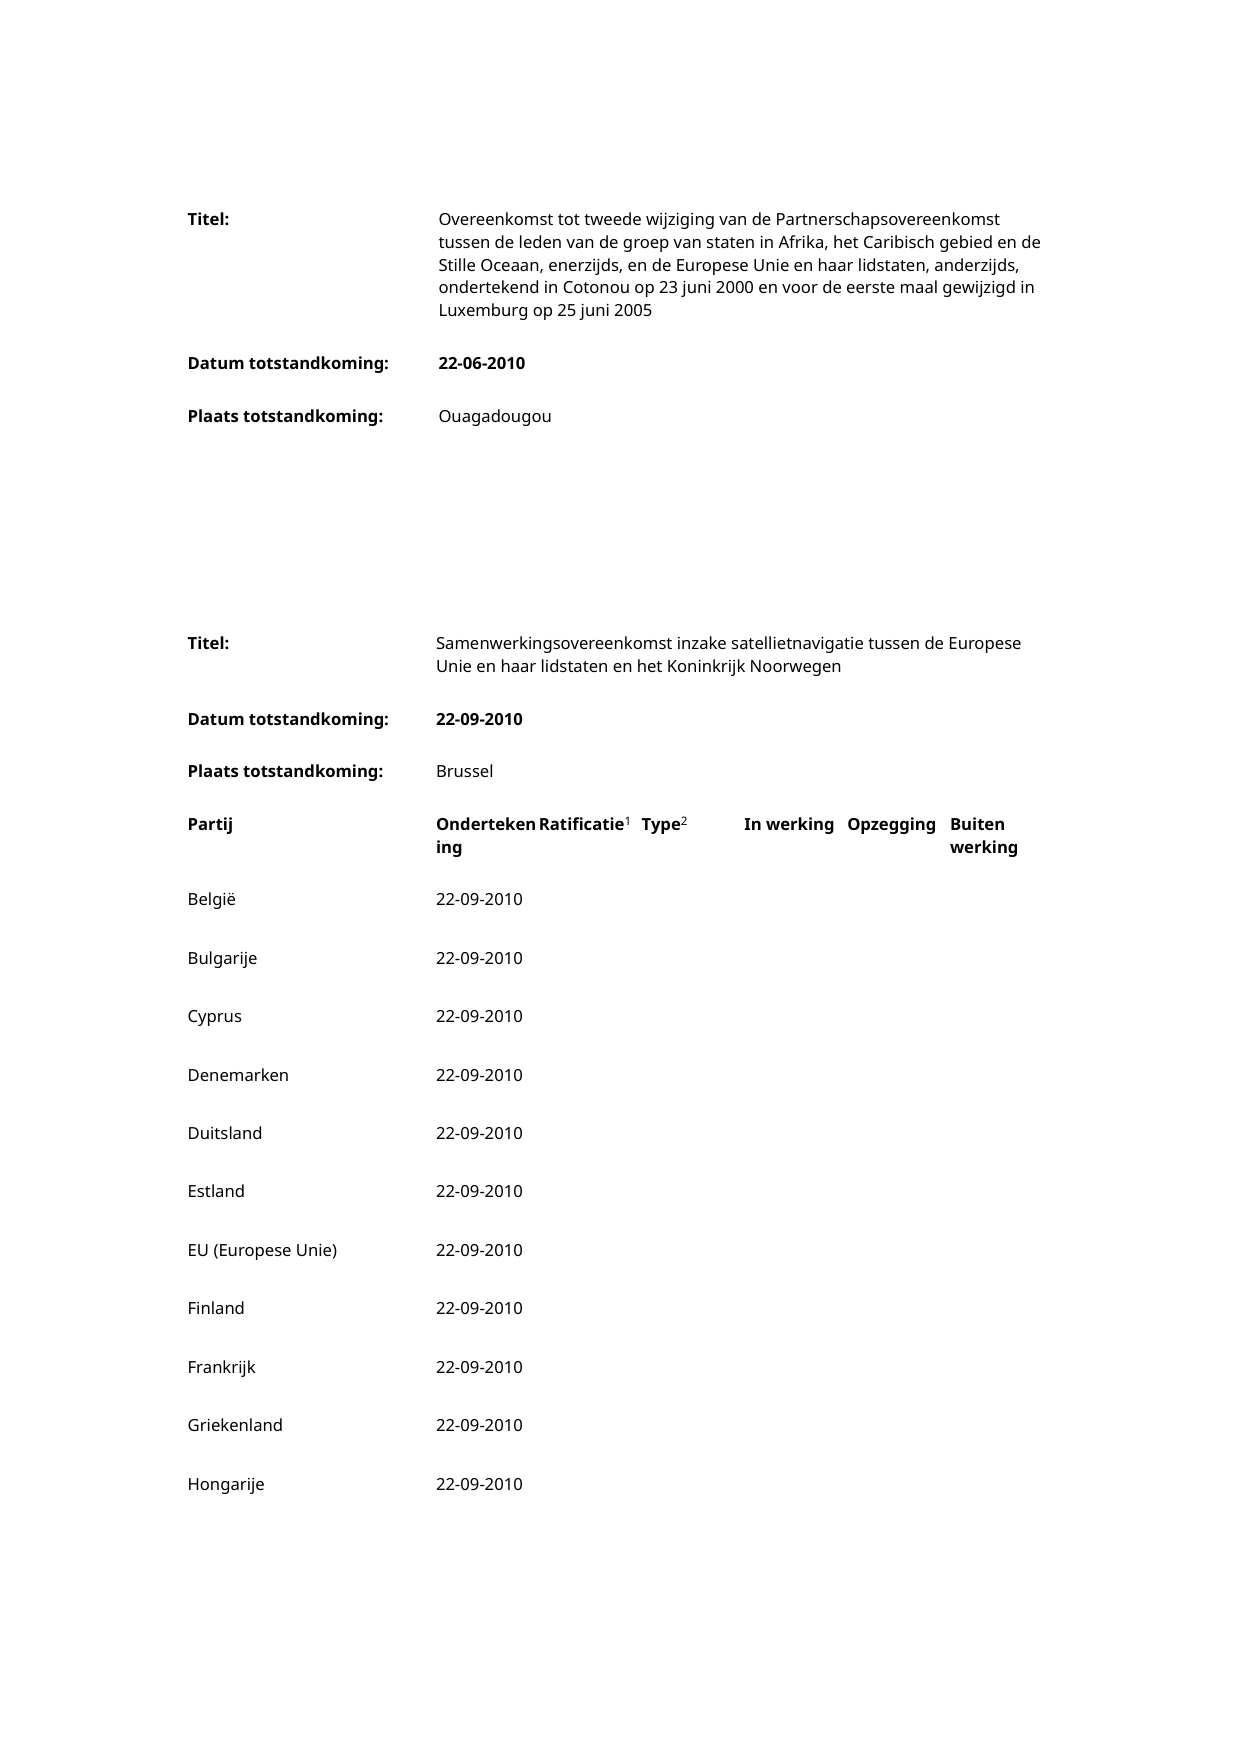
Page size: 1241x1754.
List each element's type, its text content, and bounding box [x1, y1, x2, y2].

table_cell [744, 1005, 847, 1063]
table_cell [847, 1472, 950, 1531]
table_cell 22-09-2010 [436, 1063, 539, 1122]
table_cell [641, 1063, 744, 1122]
table_cell 22-09-2010 [436, 1355, 539, 1414]
table_cell [847, 1180, 950, 1238]
table_cell [641, 1297, 744, 1355]
table_cell 22-09-2010 [436, 1122, 539, 1180]
table_cell Finland [188, 1297, 436, 1355]
table_cell [539, 1239, 641, 1297]
table_cell Type2 [641, 813, 744, 888]
table_header Titel: [188, 632, 436, 707]
table_cell [950, 1122, 1053, 1180]
table_cell Buiten werking [950, 813, 1053, 888]
table_cell [950, 1239, 1053, 1297]
table_cell [950, 1297, 1053, 1355]
table_cell Datum totstandkoming: [188, 707, 436, 760]
table_cell Ondertekening [436, 813, 539, 888]
table_cell 22-09-2010 [436, 946, 539, 1005]
table_cell [744, 1355, 847, 1414]
table_cell Plaats totstandkoming: [188, 404, 438, 457]
table_cell [847, 946, 950, 1005]
table_cell 22-06-2010 [438, 351, 1053, 404]
table_header Samenwerkingsovereenkomst inzake satellietnavigatie tussen de Europese Unie en haar lidstaten en het Koninkrijk Noorwegen [436, 632, 1053, 707]
table_cell Griekenland [188, 1414, 436, 1472]
table_cell [847, 1239, 950, 1297]
table_cell [950, 1005, 1053, 1063]
table_cell [847, 1005, 950, 1063]
table_cell [744, 1414, 847, 1472]
table_cell [539, 1414, 641, 1472]
table_cell [539, 1355, 641, 1414]
table_cell [950, 946, 1053, 1005]
table_cell [950, 1355, 1053, 1414]
table_cell Opzegging [847, 813, 950, 888]
table_cell [847, 888, 950, 946]
table_cell [539, 888, 641, 946]
table_cell EU (Europese Unie) [188, 1239, 436, 1297]
table_cell [950, 1180, 1053, 1238]
table_cell Ratificatie1 [539, 813, 641, 888]
table_cell [641, 1472, 744, 1531]
table_cell [950, 888, 1053, 946]
table_cell [744, 1239, 847, 1297]
table_cell 22-09-2010 [436, 1005, 539, 1063]
table_cell [744, 1122, 847, 1180]
table_header Titel: [188, 208, 438, 351]
table_cell [641, 1122, 744, 1180]
table_cell [641, 888, 744, 946]
table_cell 22-09-2010 [436, 1180, 539, 1238]
table_cell In werking [744, 813, 847, 888]
table_cell [539, 1297, 641, 1355]
table_cell [744, 1472, 847, 1531]
table_header Overeenkomst tot tweede wijziging van de Partnerschapsovereenkomst tussen de leden van de groep van staten in Afrika, het Caribisch gebied en de Stille Oceaan, enerzijds, en de Europese Unie en haar lidstaten, anderzijds, ondertekend in Cotonou op 23 juni 2000 en voor de eerste maal gewijzigd in Luxemburg op 25 juni 2005 [438, 208, 1053, 351]
table_cell [641, 946, 744, 1005]
table_cell België [188, 888, 436, 946]
table_cell Cyprus [188, 1005, 436, 1063]
table_cell [744, 1180, 847, 1238]
table_cell [847, 1297, 950, 1355]
table_cell 22-09-2010 [436, 1414, 539, 1472]
table_cell [539, 1180, 641, 1238]
table_cell Denemarken [188, 1063, 436, 1122]
table_cell [847, 1414, 950, 1472]
table_cell [641, 1180, 744, 1238]
table_cell [539, 1063, 641, 1122]
table_cell Bulgarije [188, 946, 436, 1005]
table_cell [744, 1297, 847, 1355]
table_cell Partij [188, 813, 436, 888]
table_cell 22-09-2010 [436, 1239, 539, 1297]
table_cell Frankrijk [188, 1355, 436, 1414]
table_cell [950, 1414, 1053, 1472]
table_cell [539, 1472, 641, 1531]
table_cell [641, 1414, 744, 1472]
table_cell [539, 946, 641, 1005]
table_cell [950, 1063, 1053, 1122]
table_cell 22-09-2010 [436, 888, 539, 946]
table_cell [539, 1122, 641, 1180]
table_cell 22-09-2010 [436, 707, 1053, 760]
table_cell [641, 1355, 744, 1414]
table_cell [847, 1063, 950, 1122]
table_cell [641, 1005, 744, 1063]
table_cell [847, 1122, 950, 1180]
table_cell Plaats totstandkoming: [188, 760, 436, 812]
table_cell Hongarije [188, 1472, 436, 1531]
table_cell [188, 457, 1053, 515]
table_cell 22-09-2010 [436, 1472, 539, 1531]
table_cell Duitsland [188, 1122, 436, 1180]
table_cell [744, 888, 847, 946]
table_cell Brussel [436, 760, 1053, 812]
table_cell [744, 946, 847, 1005]
table_cell [744, 1063, 847, 1122]
table_cell Ouagadougou [438, 404, 1053, 457]
table_cell [641, 1239, 744, 1297]
table_cell [539, 1005, 641, 1063]
table_cell Estland [188, 1180, 436, 1238]
table_cell [847, 1355, 950, 1414]
table_cell [950, 1472, 1053, 1531]
table_cell Datum totstandkoming: [188, 351, 438, 404]
table_cell 22-09-2010 [436, 1297, 539, 1355]
